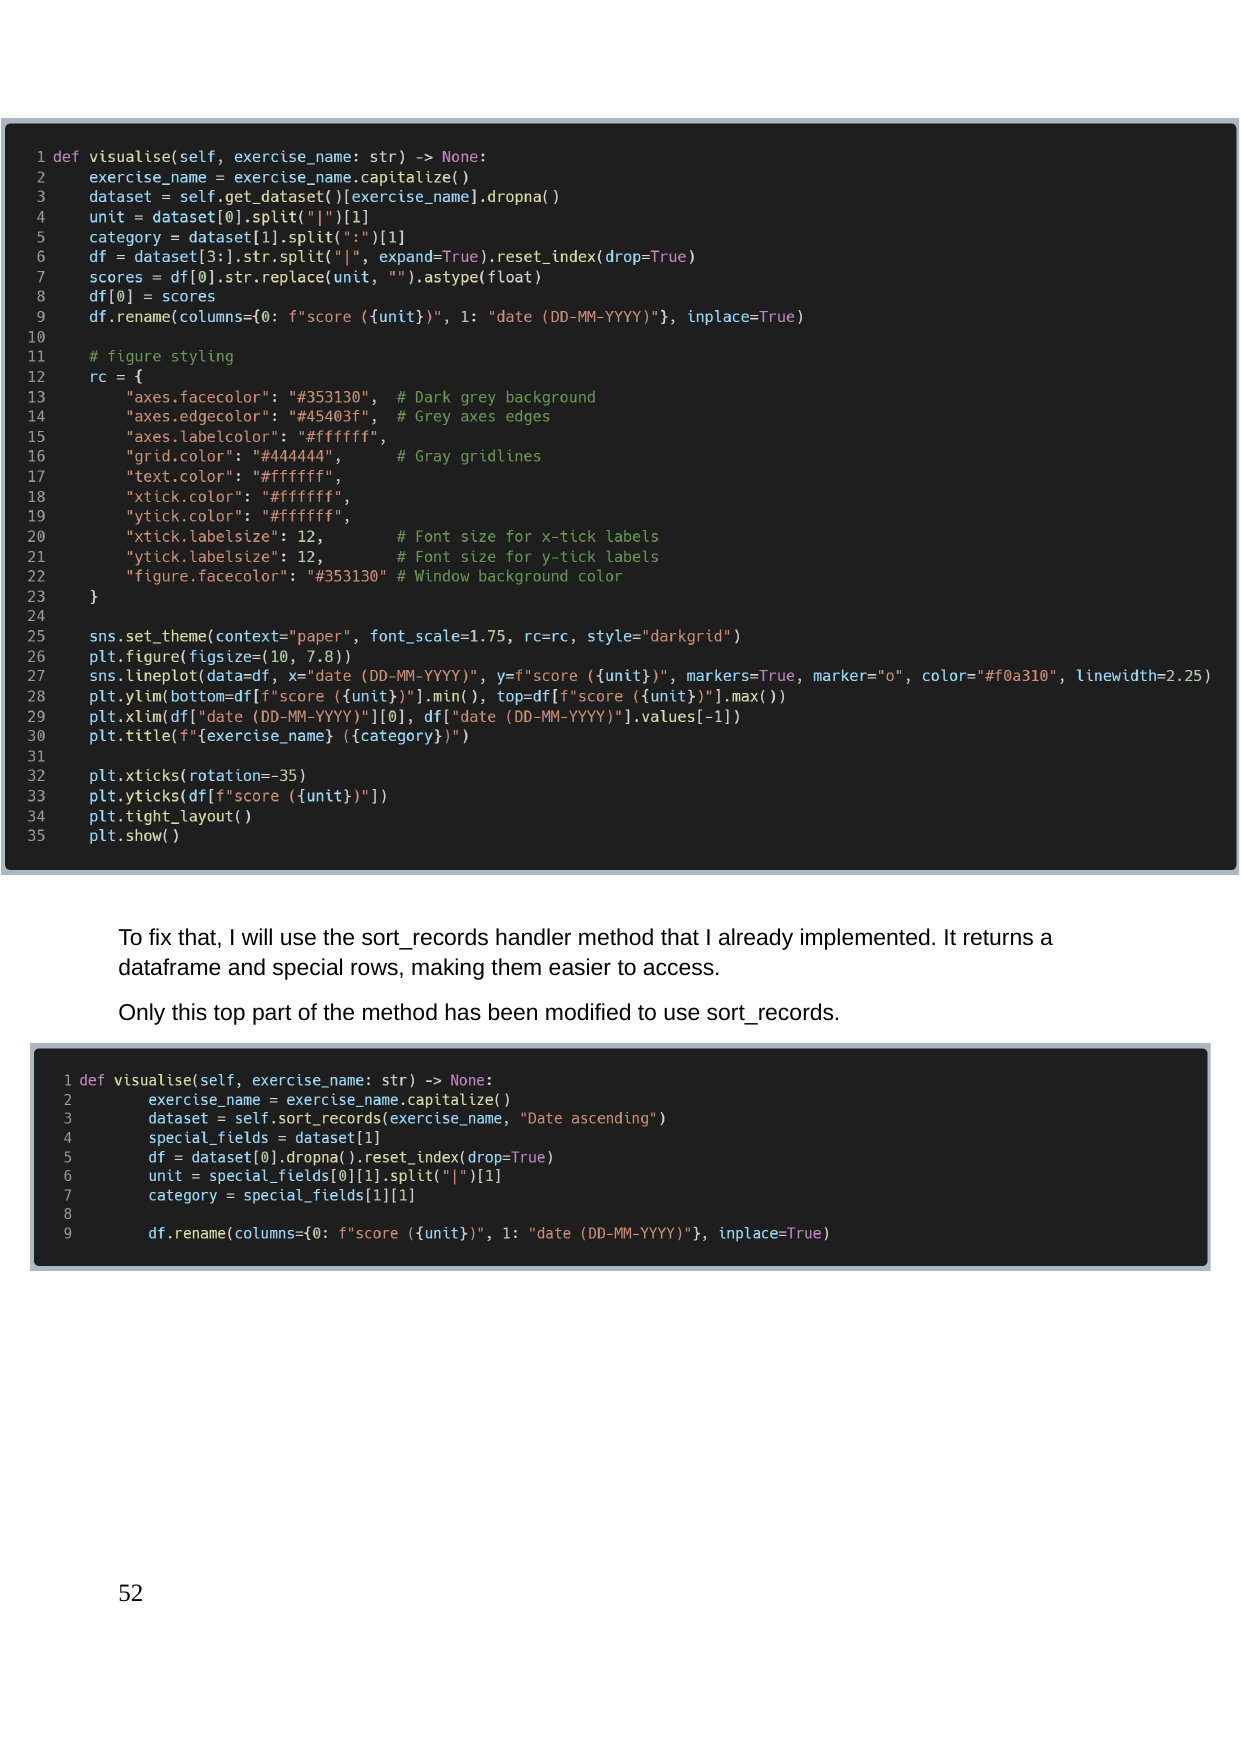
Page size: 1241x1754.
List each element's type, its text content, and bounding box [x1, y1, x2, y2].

text To fix that, I will use the sort_records handler method that I already implemented. It returns a dataframe and special rows, making them easier to access. [118, 924, 1122, 980]
picture [1, 118, 1240, 875]
picture [29, 1043, 1211, 1271]
text Only this top part of the method has been modified to use sort_records. [118, 999, 1122, 1025]
